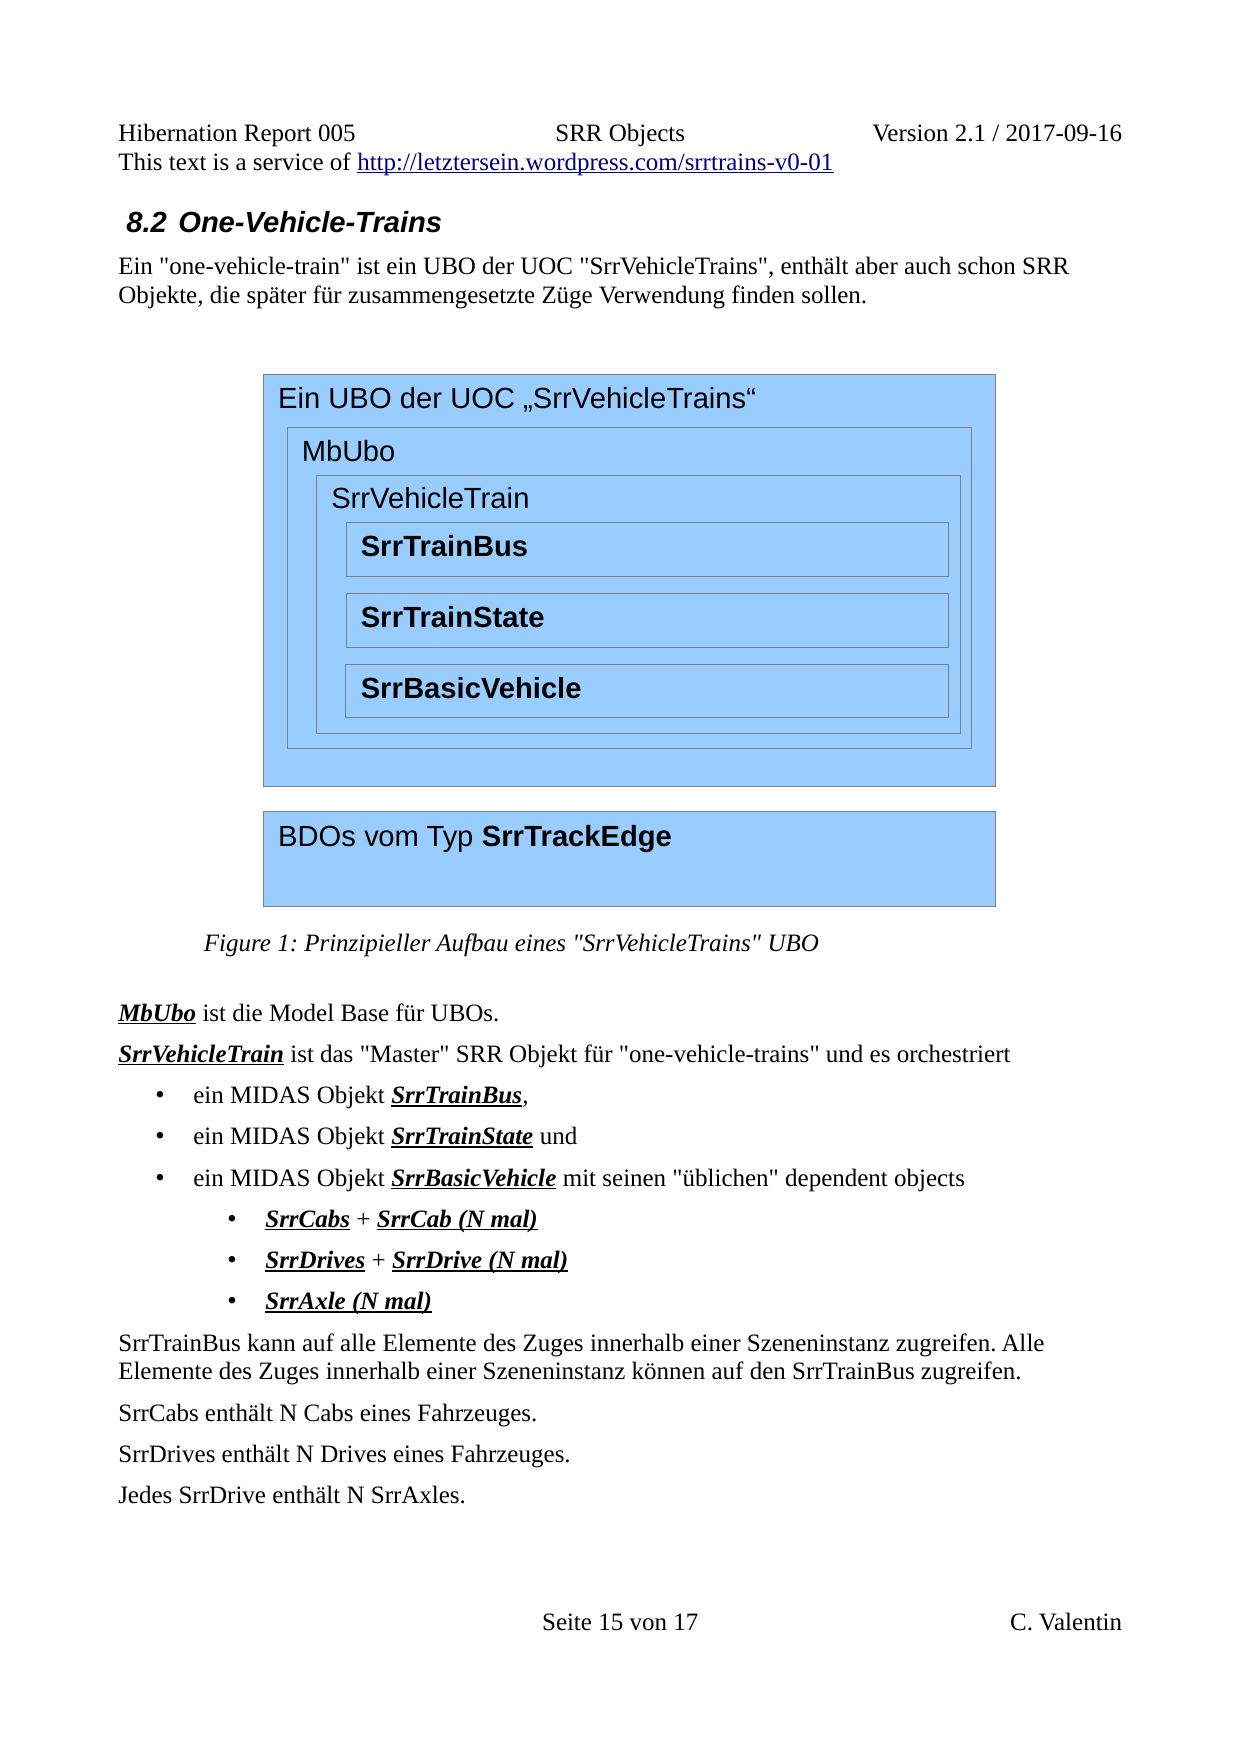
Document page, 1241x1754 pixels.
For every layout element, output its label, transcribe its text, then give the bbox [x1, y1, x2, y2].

list SrrAxle (N mal) [228, 1286, 1122, 1315]
list ein MIDAS Objekt SrrBasicVehicle mit seinen "üblichen" dependent objects [156, 1163, 1122, 1191]
list ein MIDAS Objekt SrrTrainBus, [156, 1080, 1122, 1109]
text SrrTrainBus kann auf alle Elemente des Zuges innerhalb einer Szeneninstanz zugreifen. Alle Elemente des Zuges innerhalb einer Szeneninstanz können auf den SrrTrainBus zugreifen. [118, 1328, 1122, 1385]
list ein MIDAS Objekt SrrTrainState und [156, 1121, 1122, 1150]
text Jedes SrrDrive enthält N SrrAxles. [118, 1480, 1122, 1509]
text Ein "one-vehicle-train" ist ein UBO der UOC "SrrVehicleTrains", enthält aber auch schon SRR Objekte, die später für zusammengesetzte Züge Verwendung finden sollen. [118, 251, 1122, 309]
text MbUbo ist die Model Base für UBOs. [118, 998, 1122, 1026]
list SrrDrives + SrrDrive (N mal) [228, 1245, 1122, 1274]
text Figure 1: Prinzipieller Aufbau eines "SrrVehicleTrains" UBO [204, 375, 1036, 956]
text SrrCabs enthält N Cabs eines Fahrzeuges. [118, 1398, 1122, 1426]
list SrrCabs + SrrCab (N mal) [228, 1204, 1122, 1233]
text SrrDrives enthält N Drives eines Fahrzeuges. [118, 1439, 1122, 1468]
subtitle One-Vehicle-Trains [118, 205, 1122, 239]
text SrrVehicleTrain ist das "Master" SRR Objekt für "one-vehicle-trains" und es orchestriert [118, 1039, 1122, 1068]
